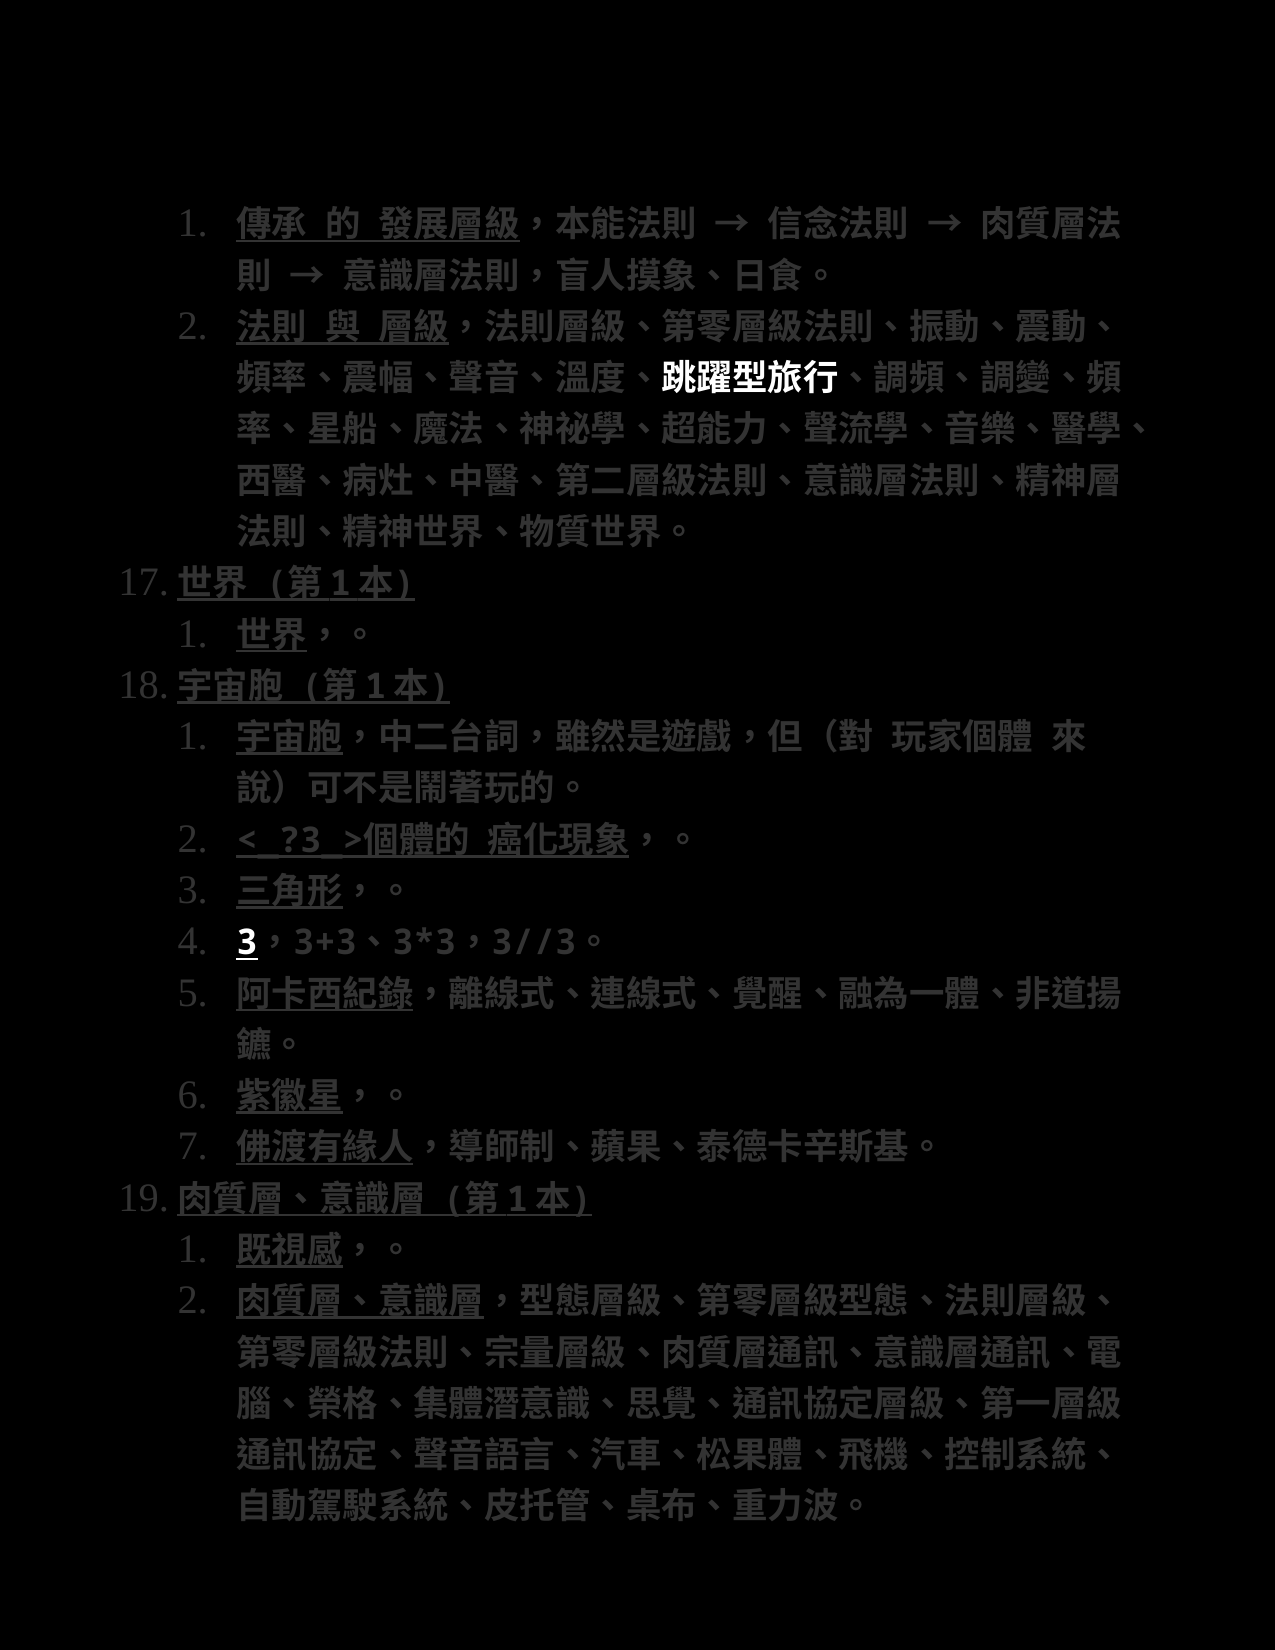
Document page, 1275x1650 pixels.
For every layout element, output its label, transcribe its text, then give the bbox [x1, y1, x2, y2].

list 宇宙胞，中二台詞，雖然是遊戲，但（對 玩家個體 來說）可不是鬧著玩的。 [177, 708, 1157, 811]
list 三角形，。 [177, 862, 1157, 914]
list 既視感，。 [177, 1221, 1157, 1273]
list <_?3_>個體的 癌化現象，。 [177, 811, 1157, 862]
list 世界 (第1本) [118, 554, 1157, 606]
list 肉質層、意識層 (第1本) [118, 1170, 1157, 1221]
list 宇宙胞 (第1本) [118, 657, 1157, 708]
list 肉質層、意識層，型態層級、第零層級型態、法則層級、第零層級法則、宗量層級、肉質層通訊、意識層通訊、電腦、榮格、集體潛意識、思覺、通訊協定層級、第一層級通訊協定、聲音語言、汽車、松果體、飛機、控制系統、自動駕駛系統、皮托管、桌布、重力波。 [177, 1273, 1157, 1529]
list 3，3+3、3*3，3//3。 [177, 914, 1157, 965]
list 傳承 的 發展層級，本能法則 → 信念法則 → 肉質層法則 → 意識層法則，盲人摸象、日食。 [177, 196, 1157, 298]
list 佛渡有緣人，導師制、蘋果、泰德卡辛斯基。 [177, 1119, 1157, 1170]
list 阿卡西紀錄，離線式、連線式、覺醒、融為一體、非道揚鑣。 [177, 965, 1157, 1067]
list 世界，。 [177, 606, 1157, 657]
list 紫徽星，。 [177, 1067, 1157, 1119]
list 法則 與 層級，法則層級、第零層級法則、振動、震動、頻率、震幅、聲音、溫度、跳躍型旅行、調頻、調變、頻率、星船、魔法、神祕學、超能力、聲流學、音樂、醫學、西醫、病灶、中醫、第二層級法則、意識層法則、精神層法則、精神世界、物質世界。 [177, 298, 1157, 554]
